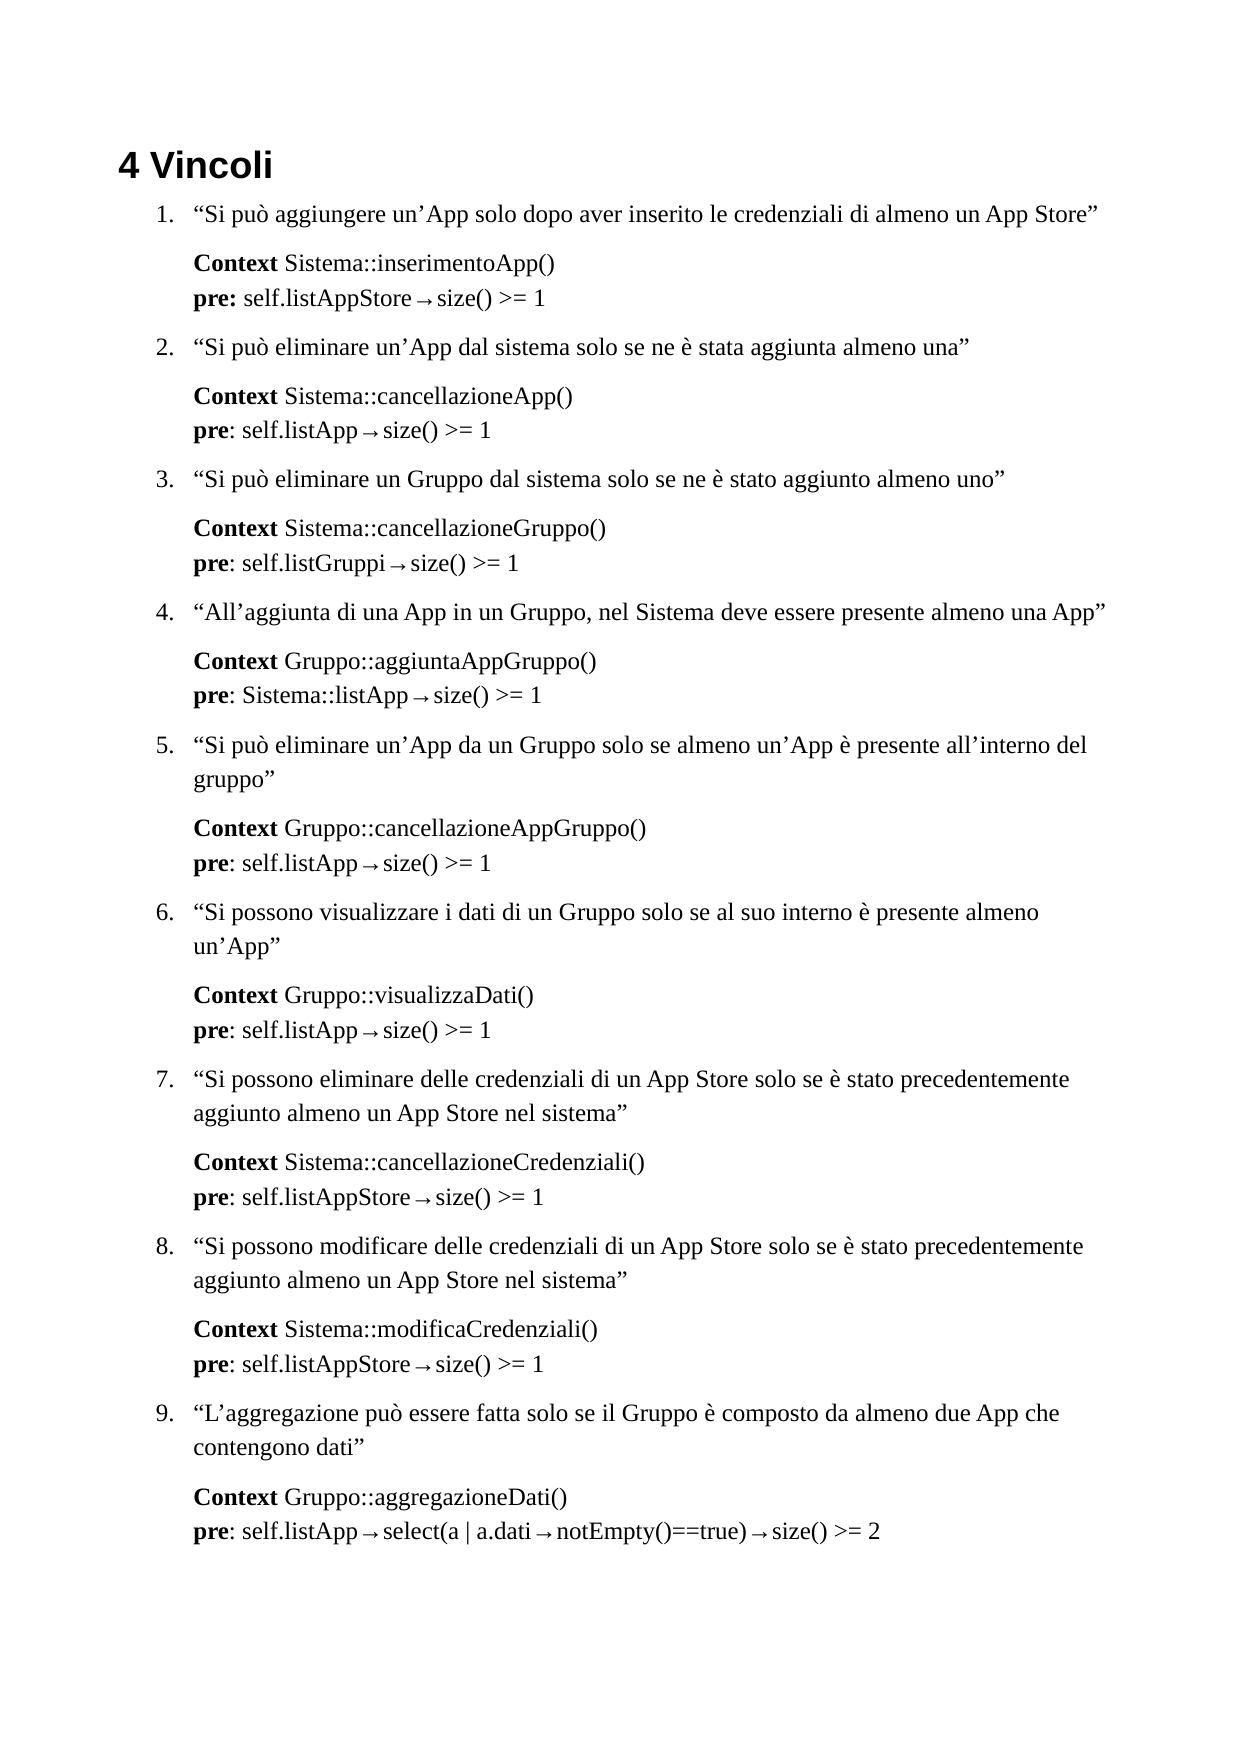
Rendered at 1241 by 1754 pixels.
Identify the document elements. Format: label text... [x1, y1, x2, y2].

list “Si possono visualizzare i dati di un Gruppo solo se al suo interno è presente almeno un’App” [156, 897, 1122, 960]
list “Si possono eliminare delle credenziali di un App Store solo se è stato precedentemente aggiunto almeno un App Store nel sistema” [156, 1064, 1122, 1127]
list Context Sistema::cancellazioneCredenziali() pre: self.listAppStore→size() >= 1 [156, 1147, 1122, 1211]
list Context Sistema::cancellazioneGruppo() pre: self.listGruppi→size() >= 1 [156, 513, 1122, 577]
list Context Sistema::modificaCredenziali() pre: self.listAppStore→size() >= 1 [156, 1314, 1122, 1378]
list “Si possono modificare delle credenziali di un App Store solo se è stato precedentemente aggiunto almeno un App Store nel sistema” [156, 1231, 1122, 1294]
list “Si può eliminare un’App dal sistema solo se ne è stata aggiunta almeno una” [156, 332, 1122, 361]
list Context Gruppo::visualizzaDati() pre: self.listApp→size() >= 1 [156, 980, 1122, 1043]
subtitle 4 Vincoli [118, 143, 1122, 187]
list “Si può eliminare un Gruppo dal sistema solo se ne è stato aggiunto almeno uno” [156, 464, 1122, 493]
list “Si può eliminare un’App da un Gruppo solo se almeno un’App è presente all’interno del gruppo” [156, 730, 1122, 793]
list “Si può aggiungere un’App solo dopo aver inserito le credenziali di almeno un App Store” [156, 199, 1122, 228]
list Context Gruppo::aggregazioneDati() pre: self.listApp→select(a | a.dati→notEmpty()==true)→size() >= 2 [156, 1482, 1122, 1545]
list “All’aggiunta di una App in un Gruppo, nel Sistema deve essere presente almeno una App” [156, 597, 1122, 626]
list “L’aggregazione può essere fatta solo se il Gruppo è composto da almeno due App che contengono dati” [156, 1398, 1122, 1461]
list Context Sistema::cancellazioneApp() pre: self.listApp→size() >= 1 [156, 381, 1122, 444]
list Context Sistema::inserimentoApp() pre: self.listAppStore→size() >= 1 [156, 248, 1122, 312]
list Context Gruppo::aggiuntaAppGruppo() pre: Sistema::listApp→size() >= 1 [156, 646, 1122, 709]
list Context Gruppo::cancellazioneAppGruppo() pre: self.listApp→size() >= 1 [156, 813, 1122, 876]
